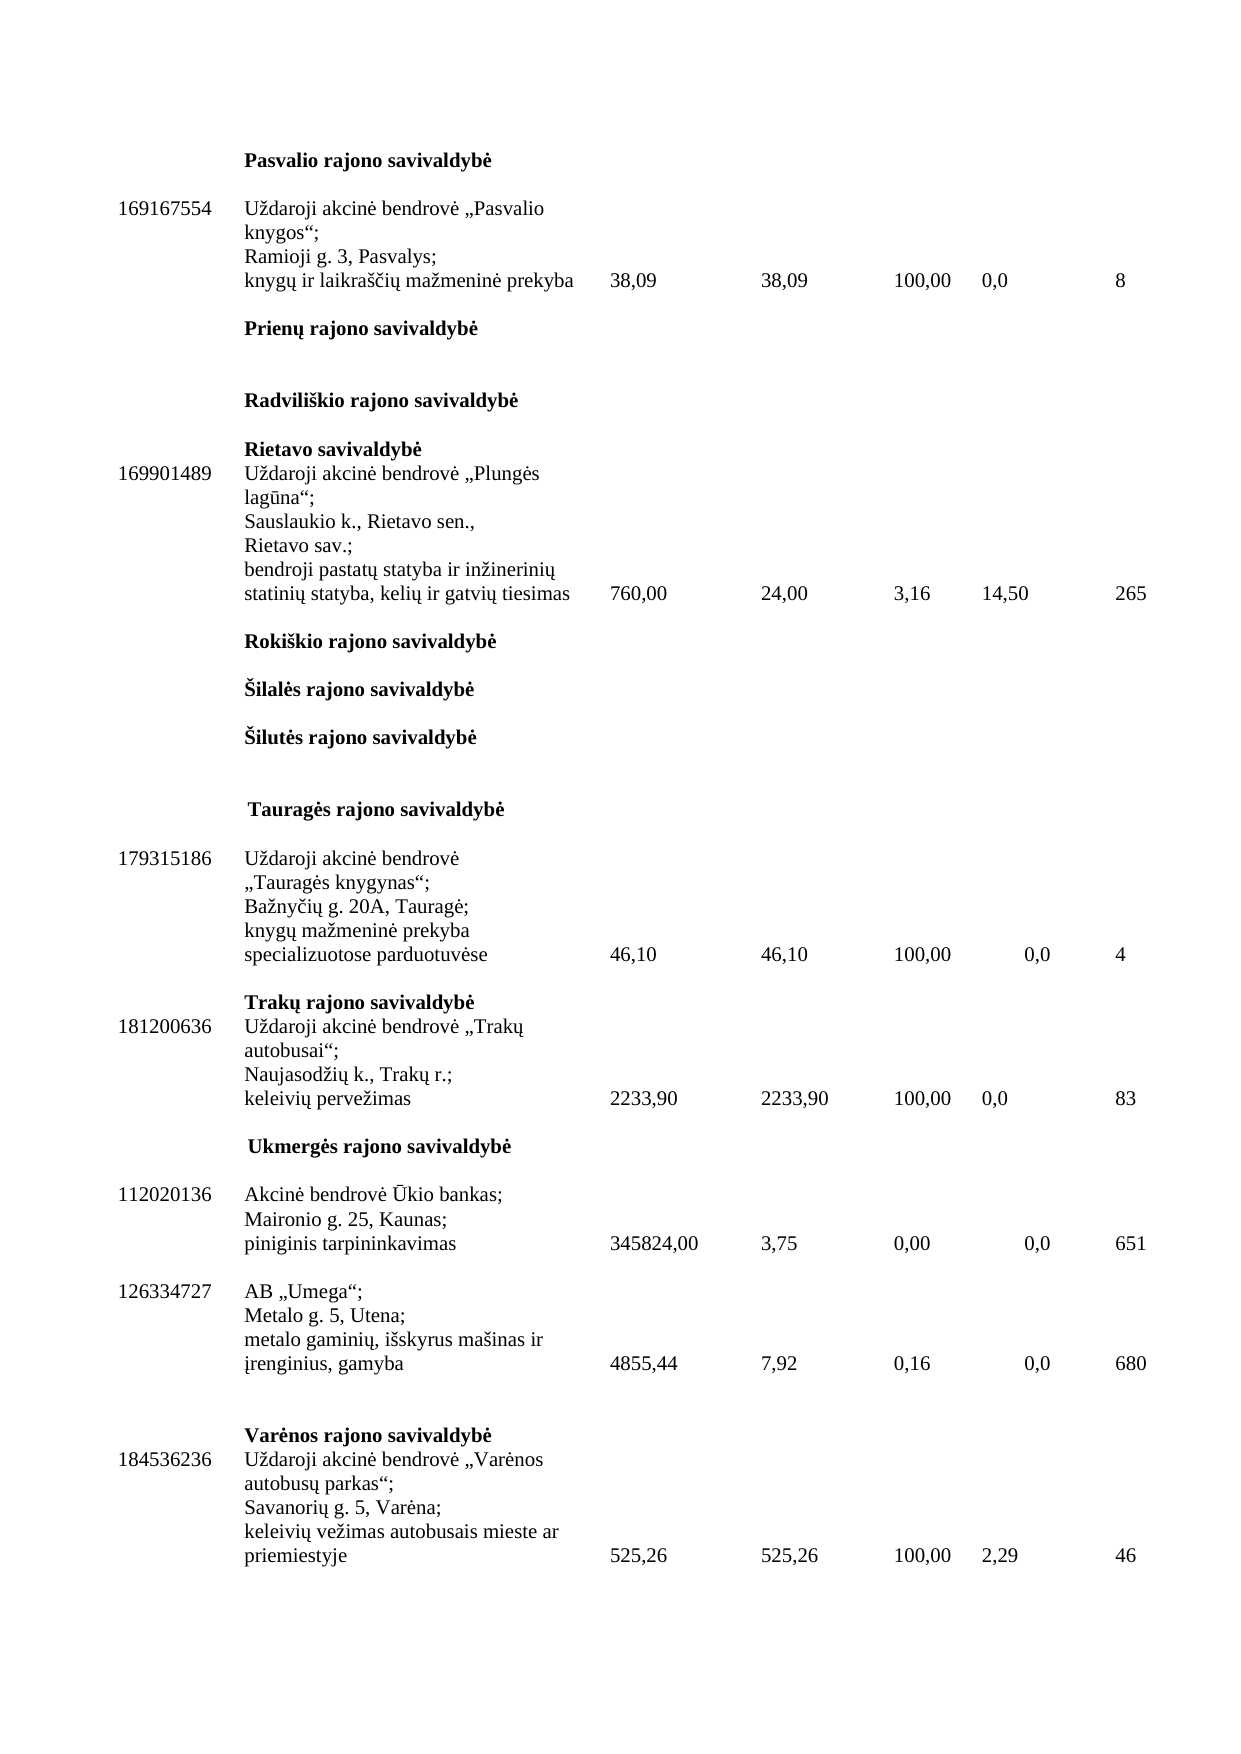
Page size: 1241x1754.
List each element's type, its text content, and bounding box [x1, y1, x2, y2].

table_cell [101, 1375, 1198, 1399]
table_cell Uždaroji akcinė bendrovė „Pasvalio knygos“; Ramioji g. 3, Pasvalys; knygų ir laikraščių mažmeninė prekyba [233, 196, 598, 292]
table_cell [101, 388, 233, 412]
table_cell 100,00 [883, 196, 970, 292]
table_cell 2,29 [970, 1447, 1104, 1567]
table_cell Šilutės rajono savivaldybė [233, 725, 1198, 749]
table_cell 4 [1104, 846, 1198, 966]
table_cell [883, 413, 970, 436]
table_cell 169167554 [101, 196, 233, 292]
table_cell Rietavo savivaldybė [233, 436, 1198, 461]
table_cell 0,00 [883, 1183, 970, 1254]
table_cell 0,0 [970, 1014, 1104, 1110]
table_cell Uždaroji akcinė bendrovė „Tauragės knygynas“; Bažnyčių g. 20A, Tauragė; knygų mažmeninė prekyba specializuotose parduotuvėse [233, 846, 598, 966]
table_cell Akcinė bendrovė Ūkio bankas; Maironio g. 25, Kaunas; piniginis tarpininkavimas [233, 1183, 598, 1254]
table_cell [233, 413, 598, 436]
table_cell 7,92 [750, 1279, 882, 1375]
table_cell 0,16 [883, 1279, 970, 1375]
table_cell 0,0 [970, 196, 1104, 292]
table_cell Radviliškio rajono savivaldybė [233, 388, 1198, 412]
table_cell Uždaroji akcinė bendrovė „Varėnos autobusų parkas“; Savanorių g. 5, Varėna; keleivių vežimas autobusais mieste ar priemiestyje [233, 1447, 598, 1567]
table_cell [101, 1110, 1198, 1134]
table_cell Rokiškio rajono savivaldybė [233, 629, 1198, 653]
table_cell [101, 292, 1198, 316]
table_cell 265 [1104, 461, 1198, 605]
table_cell [101, 316, 233, 340]
table_cell 0,0 [970, 1183, 1104, 1254]
table_cell 169901489 [101, 461, 233, 605]
table_cell 181200636 [101, 1014, 233, 1110]
table_cell [101, 773, 1198, 797]
table_cell 760,00 [599, 461, 749, 605]
table_cell [101, 629, 233, 653]
table_header Varėnos rajono savivaldybė [233, 1423, 1198, 1447]
table_cell [101, 413, 233, 436]
table_cell [101, 148, 233, 172]
table_cell [101, 1158, 1198, 1182]
table_cell 0,0 [970, 1279, 1104, 1375]
table_cell 0,0 [970, 846, 1104, 966]
table_cell [750, 413, 882, 436]
table_cell Uždaroji akcinė bendrovė „Plungės lagūna“; Sauslaukio k., Rietavo sen., Rietavo sav.; bendroji pastatų statyba ir inžinerinių statinių statyba, kelių ir gatvių tiesimas [233, 461, 598, 605]
table_cell 38,09 [599, 196, 749, 292]
table_cell [101, 990, 233, 1014]
table_cell 100,00 [883, 1014, 970, 1110]
table_cell 8 [1104, 196, 1198, 292]
table_cell [101, 1255, 1198, 1279]
table_cell 2233,90 [750, 1014, 882, 1110]
table_cell 651 [1104, 1183, 1198, 1254]
table_cell [101, 966, 1198, 990]
table_cell 179315186 [101, 846, 233, 966]
table_cell [101, 1568, 1198, 1591]
table_cell [970, 413, 1104, 436]
table_cell [101, 340, 1198, 364]
table_cell 525,26 [599, 1447, 749, 1567]
table_cell 38,09 [750, 196, 882, 292]
table_cell [101, 364, 1198, 388]
table_cell [101, 749, 1198, 773]
table_cell 100,00 [883, 1447, 970, 1567]
table_cell [101, 725, 233, 749]
table_cell Trakų rajono savivaldybė [233, 990, 1198, 1014]
table_cell 46,10 [599, 846, 749, 966]
table_cell [101, 436, 233, 461]
table_cell Uždaroji akcinė bendrovė „Trakų autobusai“; Naujasodžių k., Trakų r.; keleivių pervežimas [233, 1014, 598, 1110]
table_cell Ukmergės rajono savivaldybė [101, 1134, 1198, 1158]
table_cell AB „Umega“; Metalo g. 5, Utena; metalo gaminių, išskyrus mašinas ir įrenginius, gamyba [233, 1279, 598, 1375]
table_cell 345824,00 [599, 1183, 749, 1254]
table_cell [101, 605, 1198, 629]
table_cell [101, 172, 1198, 196]
table_cell Pasvalio rajono savivaldybė [233, 148, 1198, 172]
table_cell 14,50 [970, 461, 1104, 605]
table_cell 2233,90 [599, 1014, 749, 1110]
table_cell [599, 413, 749, 436]
table_cell [101, 653, 1198, 677]
table_cell 3,75 [750, 1183, 882, 1254]
table_cell 83 [1104, 1014, 1198, 1110]
table_cell Tauragės rajono savivaldybė [101, 798, 1198, 821]
table_header [101, 1423, 233, 1447]
table_cell 46,10 [750, 846, 882, 966]
table_cell [101, 677, 233, 701]
table_cell 126334727 [101, 1279, 233, 1375]
table_cell 112020136 [101, 1183, 233, 1254]
table_cell 46 [1104, 1447, 1198, 1567]
table_cell 525,26 [750, 1447, 882, 1567]
table_cell 100,00 [883, 846, 970, 966]
table_cell 184536236 [101, 1447, 233, 1567]
table_cell 3,16 [883, 461, 970, 605]
table_cell Prienų rajono savivaldybė [233, 316, 1198, 340]
table_cell [101, 701, 1198, 725]
table_cell 680 [1104, 1279, 1198, 1375]
table_cell [101, 821, 1198, 846]
table_cell [1104, 413, 1198, 436]
table_cell 24,00 [750, 461, 882, 605]
table_cell Šilalės rajono savivaldybė [233, 677, 1198, 701]
table_cell 4855,44 [599, 1279, 749, 1375]
